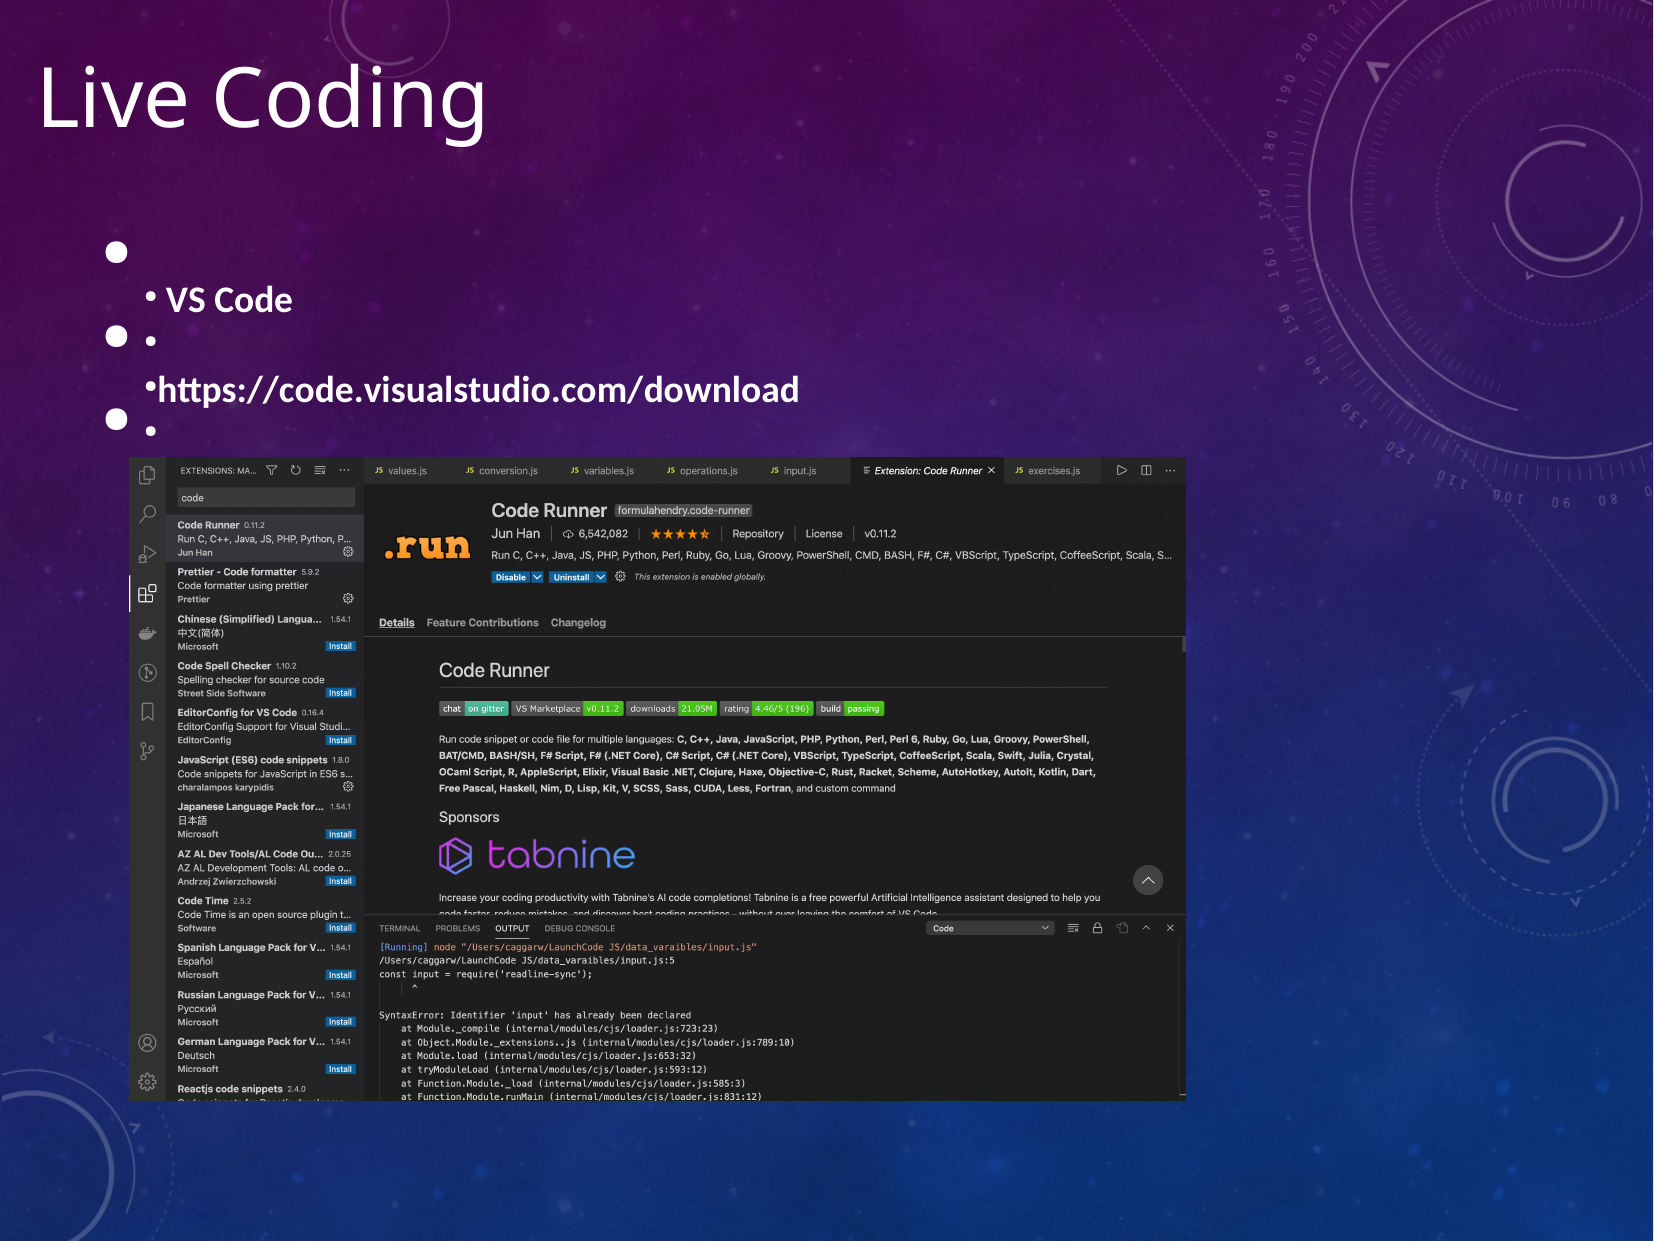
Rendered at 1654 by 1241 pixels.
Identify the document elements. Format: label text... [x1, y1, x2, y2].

text_box VS Code https://code.visualstudio.com/download [129, 268, 1240, 598]
picture [129, 457, 1186, 1101]
text_box Live Coding [19, 17, 1599, 174]
